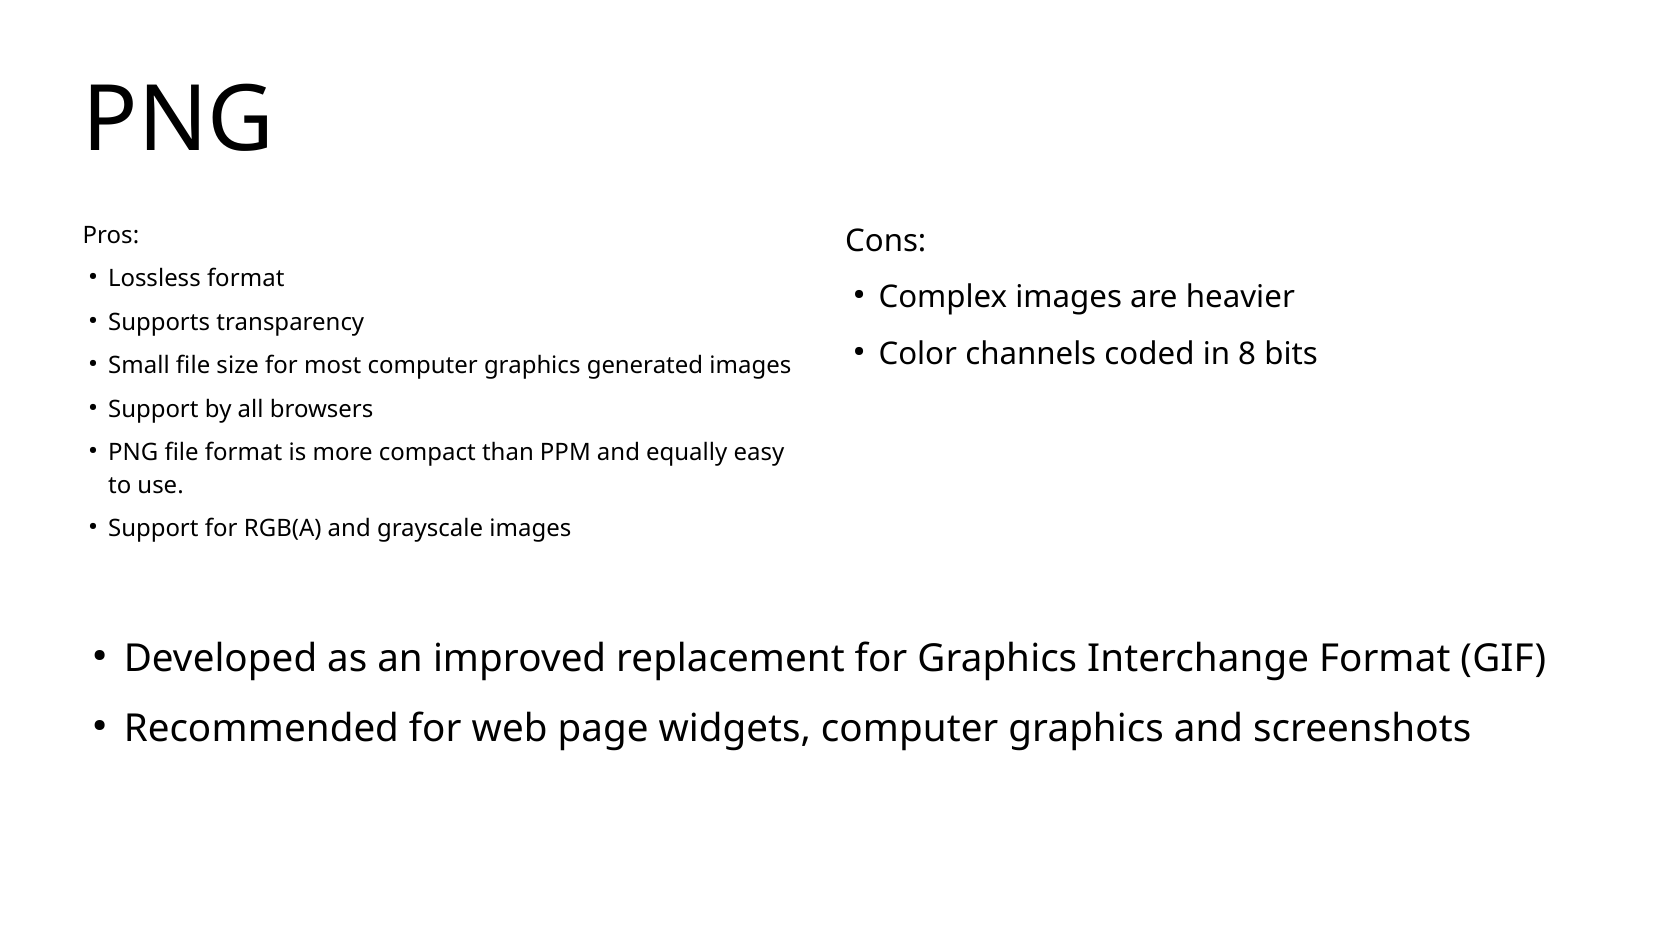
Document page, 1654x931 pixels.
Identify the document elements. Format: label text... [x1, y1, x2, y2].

list Pros: Lossless format Supports transparency Small file size for most computer graphics generated images Support by all browsers PNG file format is more compact than PPM and equally easy to use. Support for RGB(A) and grayscale images [82, 217, 809, 556]
title PNG [82, 37, 1571, 193]
list Cons: Complex images are heavier Color channels coded in 8 bits [845, 217, 1572, 376]
list Developed as an improved replacement for Graphics Interchange Format (GIF) Recommended for web page widgets, computer graphics and screenshots [82, 630, 1571, 757]
